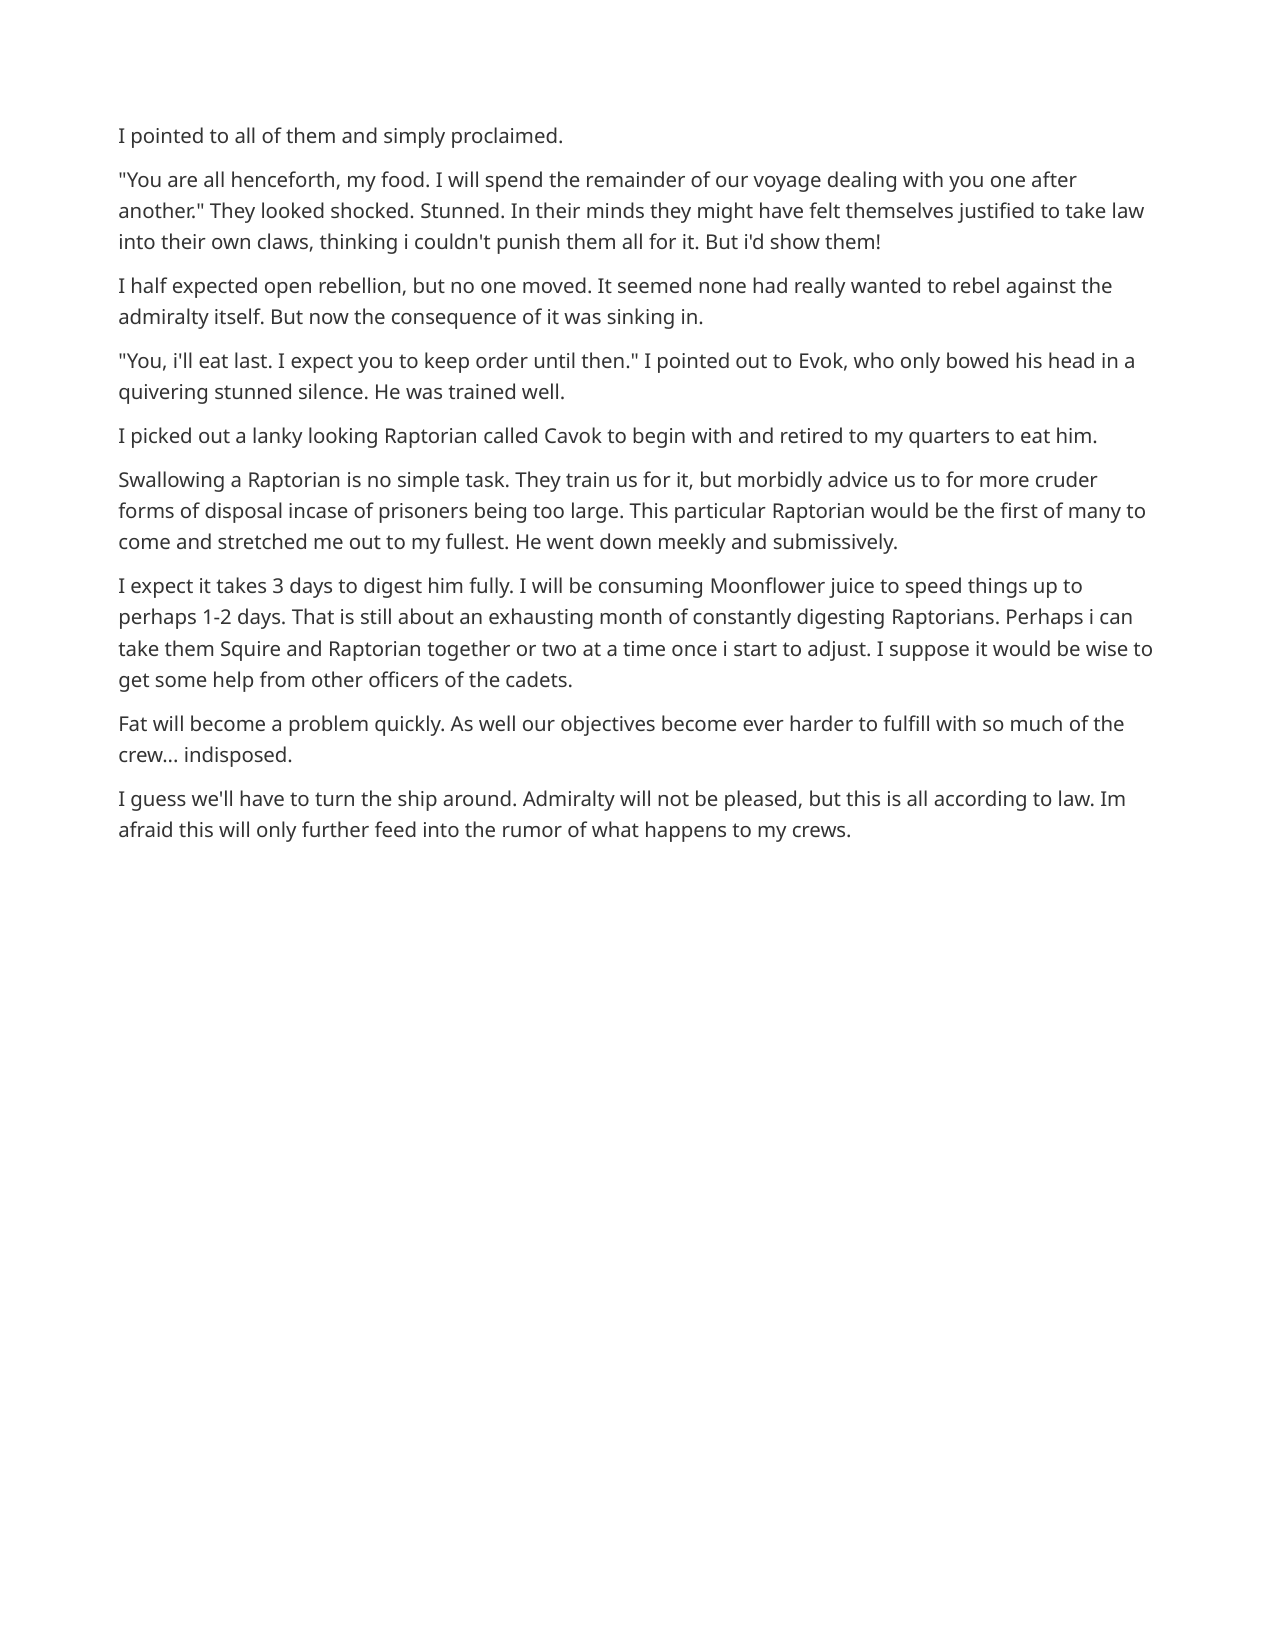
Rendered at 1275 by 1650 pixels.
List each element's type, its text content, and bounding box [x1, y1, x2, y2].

text "You, i'll eat last. I expect you to keep order until then." I pointed out to Evok, who only bowed his head in a quivering stunned silence. He was trained well. [118, 343, 1157, 406]
text I picked out a lanky looking Raptorian called Cavok to begin with and retired to my quarters to eat him. [118, 418, 1157, 449]
text I pointed to all of them and simply proclaimed. [118, 118, 1157, 149]
text Swallowing a Raptorian is no simple task. They train us for it, but morbidly advice us to for more cruder forms of disposal incase of prisoners being too large. This particular Raptorian would be the first of many to come and stretched me out to my fullest. He went down meekly and submissively. [118, 462, 1157, 556]
text I expect it takes 3 days to digest him fully. I will be consuming Moonflower juice to speed things up to perhaps 1-2 days. That is still about an exhausting month of constantly digesting Raptorians. Perhaps i can take them Squire and Raptorian together or two at a time once i start to adjust. I suppose it would be wise to get some help from other officers of the cadets. [118, 568, 1157, 693]
text Fat will become a problem quickly. As well our objectives become ever harder to fulfill with so much of the crew... indisposed. [118, 706, 1157, 768]
text "You are all henceforth, my food. I will spend the remainder of our voyage dealing with you one after another." They looked shocked. Stunned. In their minds they might have felt themselves justified to take law into their own claws, thinking i couldn't punish them all for it. But i'd show them! [118, 162, 1157, 256]
text I guess we'll have to turn the ship around. Admiralty will not be pleased, but this is all according to law. Im afraid this will only further feed into the rumor of what happens to my crews. [118, 781, 1157, 843]
text I half expected open rebellion, but no one moved. It seemed none had really wanted to rebel against the admiralty itself. But now the consequence of it was sinking in. [118, 268, 1157, 331]
